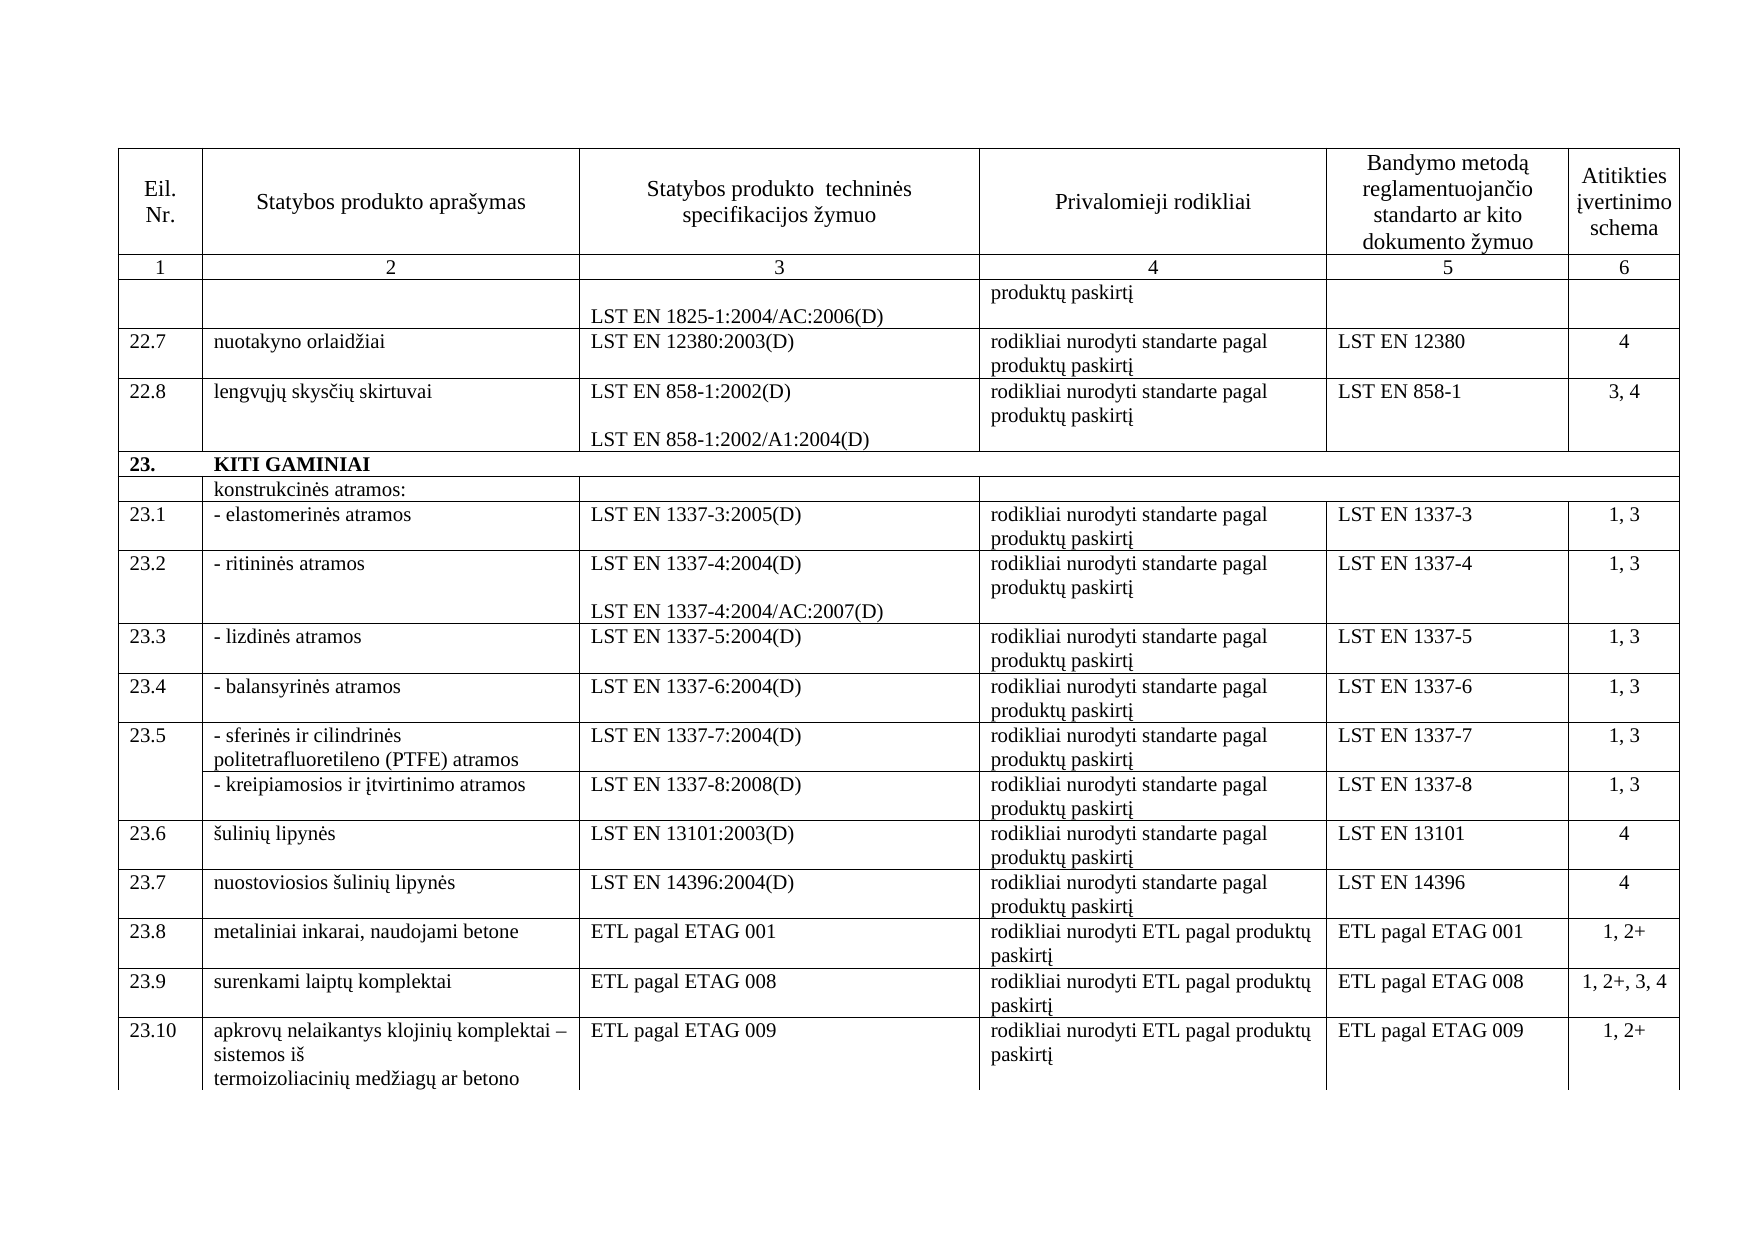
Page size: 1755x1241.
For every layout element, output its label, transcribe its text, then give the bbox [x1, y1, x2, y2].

table_cell rodikliai nurodyti standarte pagal produktų paskirtį [980, 821, 1326, 869]
table_cell 23.10 [119, 1018, 202, 1066]
table_cell LST EN 1337-6 [1327, 674, 1568, 722]
table_cell rodikliai nurodyti standarte pagal produktų paskirtį [980, 329, 1326, 377]
table_cell LST EN 14396:2004(D) [580, 870, 979, 918]
table_cell 2 [203, 255, 579, 279]
table_cell LST EN 1337-4:2004(D) [580, 551, 979, 599]
table_cell ETL pagal ETAG 009 [1327, 1018, 1568, 1066]
table_cell rodikliai nurodyti ETL pagal produktų paskirtį [980, 1018, 1326, 1066]
table_cell 1, 3 [1569, 502, 1679, 550]
table_cell ETL pagal ETAG 008 [1327, 969, 1568, 1017]
table_cell 3 [580, 255, 979, 279]
table_cell KITI GAMINIAI [202, 452, 579, 476]
table_cell rodikliai nurodyti standarte pagal produktų paskirtį [980, 870, 1326, 918]
table_cell produktų paskirtį [980, 280, 1326, 304]
table_cell LST EN 12380 [1327, 329, 1568, 377]
table_cell 23.4 [119, 674, 202, 722]
table_cell LST EN 1337-3:2005(D) [580, 502, 979, 550]
table_cell LST EN 858-1 [1327, 379, 1568, 427]
table_cell 23.1 [119, 502, 202, 550]
table_cell 23.6 [119, 821, 202, 869]
table_cell rodikliai nurodyti ETL pagal produktų paskirtį [980, 919, 1326, 967]
table_cell rodikliai nurodyti ETL pagal produktų paskirtį [980, 969, 1326, 1017]
table_cell rodikliai nurodyti standarte pagal produktų paskirtį [980, 502, 1326, 550]
table_cell 22.7 [119, 329, 202, 377]
table_cell [980, 599, 1326, 623]
table_cell 5 [1327, 255, 1568, 279]
table_cell 23.3 [119, 624, 202, 672]
table_cell 1, 3 [1569, 674, 1679, 722]
table_cell - lizdinės atramos [203, 624, 579, 672]
table_cell [119, 280, 202, 304]
table_cell ETL pagal ETAG 008 [580, 969, 979, 1017]
table_header Privalomieji rodikliai [980, 149, 1326, 254]
table_cell 23.5 [119, 723, 202, 771]
table_cell [1569, 477, 1679, 501]
table_cell 4 [1569, 821, 1679, 869]
table_cell [980, 304, 1326, 328]
table_cell [1327, 477, 1569, 501]
table_cell [580, 280, 979, 304]
table_cell [119, 427, 202, 451]
table_cell rodikliai nurodyti standarte pagal produktų paskirtį [980, 379, 1326, 427]
table_cell 1, 2+ [1569, 919, 1679, 967]
table_cell [1327, 280, 1568, 304]
table_cell - sferinės ir cilindrinės politetrafluoretileno (PTFE) atramos [203, 723, 579, 771]
table_cell rodikliai nurodyti standarte pagal produktų paskirtį [980, 772, 1326, 820]
table_cell 1, 3 [1569, 772, 1679, 820]
table_cell [1569, 599, 1679, 623]
table_cell - balansyrinės atramos [203, 674, 579, 722]
table_cell nuotakyno orlaidžiai [203, 329, 579, 377]
table_cell [979, 452, 1327, 476]
table_cell [119, 599, 202, 623]
table_cell [1569, 304, 1679, 328]
table_cell 1, 3 [1569, 624, 1679, 672]
table_header Statybos produkto techninės specifikacijos žymuo [580, 149, 979, 254]
table_cell [119, 1066, 202, 1090]
table_cell 23.9 [119, 969, 202, 1017]
table_cell rodikliai nurodyti standarte pagal produktų paskirtį [980, 723, 1326, 771]
table_cell [203, 280, 579, 304]
table_cell [579, 452, 979, 476]
table_cell surenkami laiptų komplektai [203, 969, 579, 1017]
table_cell [1327, 427, 1568, 451]
table_cell ETL pagal ETAG 001 [1327, 919, 1568, 967]
table_cell [580, 1066, 979, 1090]
table_cell 23. [119, 452, 202, 476]
table_cell LST EN 1337-7 [1327, 723, 1568, 771]
table_cell ETL pagal ETAG 009 [580, 1018, 979, 1066]
table_cell konstrukcinės atramos: [203, 477, 579, 501]
table_cell 22.8 [119, 379, 202, 427]
table_cell apkrovų nelaikantys klojinių komplektai – sistemos iš [203, 1018, 579, 1066]
table_cell [980, 427, 1326, 451]
table_cell LST EN 13101:2003(D) [580, 821, 979, 869]
table_cell LST EN 1337-4:2004/AC:2007(D) [580, 599, 979, 623]
table_cell 3, 4 [1569, 379, 1679, 427]
table_cell LST EN 12380:2003(D) [580, 329, 979, 377]
table_cell - elastomerinės atramos [203, 502, 579, 550]
table_cell [119, 477, 202, 501]
table_cell [1569, 452, 1679, 476]
table_cell [1327, 599, 1568, 623]
table_cell 4 [1569, 870, 1679, 918]
table_cell [119, 304, 202, 328]
table_cell 1, 2+ [1569, 1018, 1679, 1066]
table_cell [1327, 1066, 1568, 1090]
table_cell [580, 477, 979, 501]
table_cell LST EN 1337-5 [1327, 624, 1568, 672]
table_cell LST EN 1337-8 [1327, 772, 1568, 820]
table_cell [1569, 427, 1679, 451]
table_cell [1569, 280, 1679, 304]
table_cell LST EN 1337-5:2004(D) [580, 624, 979, 672]
table_header Atitikties įvertinimo schema [1569, 149, 1679, 254]
table_cell LST EN 1337-3 [1327, 502, 1568, 550]
table_cell LST EN 1825-1:2004/AC:2006(D) [580, 304, 979, 328]
table_cell [1327, 304, 1568, 328]
table_header Statybos produkto aprašymas [203, 149, 579, 254]
table_header Eil. Nr. [119, 149, 202, 254]
table_cell 4 [980, 255, 1326, 279]
table_cell 1 [119, 255, 202, 279]
table_cell 23.8 [119, 919, 202, 967]
table_cell 1, 2+, 3, 4 [1569, 969, 1679, 1017]
table_cell [203, 304, 579, 328]
table_cell [203, 599, 579, 623]
table_cell LST EN 13101 [1327, 821, 1568, 869]
table_cell [203, 427, 579, 451]
table_cell 1, 3 [1569, 551, 1679, 599]
table_cell [980, 1066, 1326, 1090]
table_cell [119, 771, 202, 820]
table_cell rodikliai nurodyti standarte pagal produktų paskirtį [980, 674, 1326, 722]
table_cell LST EN 1337-6:2004(D) [580, 674, 979, 722]
table_cell rodikliai nurodyti standarte pagal produktų paskirtį [980, 551, 1326, 599]
table_cell LST EN 858-1:2002/A1:2004(D) [580, 427, 979, 451]
table_cell - ritininės atramos [203, 551, 579, 599]
table_cell LST EN 1337-4 [1327, 551, 1568, 599]
table_cell LST EN 14396 [1327, 870, 1568, 918]
table_cell rodikliai nurodyti standarte pagal produktų paskirtį [980, 624, 1326, 672]
table_cell - kreipiamosios ir įtvirtinimo atramos [203, 772, 579, 820]
table_cell 23.2 [119, 551, 202, 599]
table_cell šulinių lipynės [203, 821, 579, 869]
table_cell termoizoliacinių medžiagų ar betono [203, 1066, 579, 1090]
table_cell LST EN 1337-8:2008(D) [580, 772, 979, 820]
table_cell [1569, 1066, 1679, 1090]
table_cell 23.7 [119, 870, 202, 918]
table_cell ETL pagal ETAG 001 [580, 919, 979, 967]
table_cell [980, 477, 1327, 501]
table_cell [1327, 452, 1569, 476]
table_cell LST EN 858-1:2002(D) [580, 379, 979, 427]
table_cell 6 [1569, 255, 1679, 279]
table_cell LST EN 1337-7:2004(D) [580, 723, 979, 771]
table_cell lengvųjų skysčių skirtuvai [203, 379, 579, 427]
table_cell 4 [1569, 329, 1679, 377]
table_header Bandymo metodą reglamentuojančio standarto ar kito dokumento žymuo [1327, 149, 1568, 254]
table_cell 1, 3 [1569, 723, 1679, 771]
table_cell nuostoviosios šulinių lipynės [203, 870, 579, 918]
table_cell metaliniai inkarai, naudojami betone [203, 919, 579, 967]
